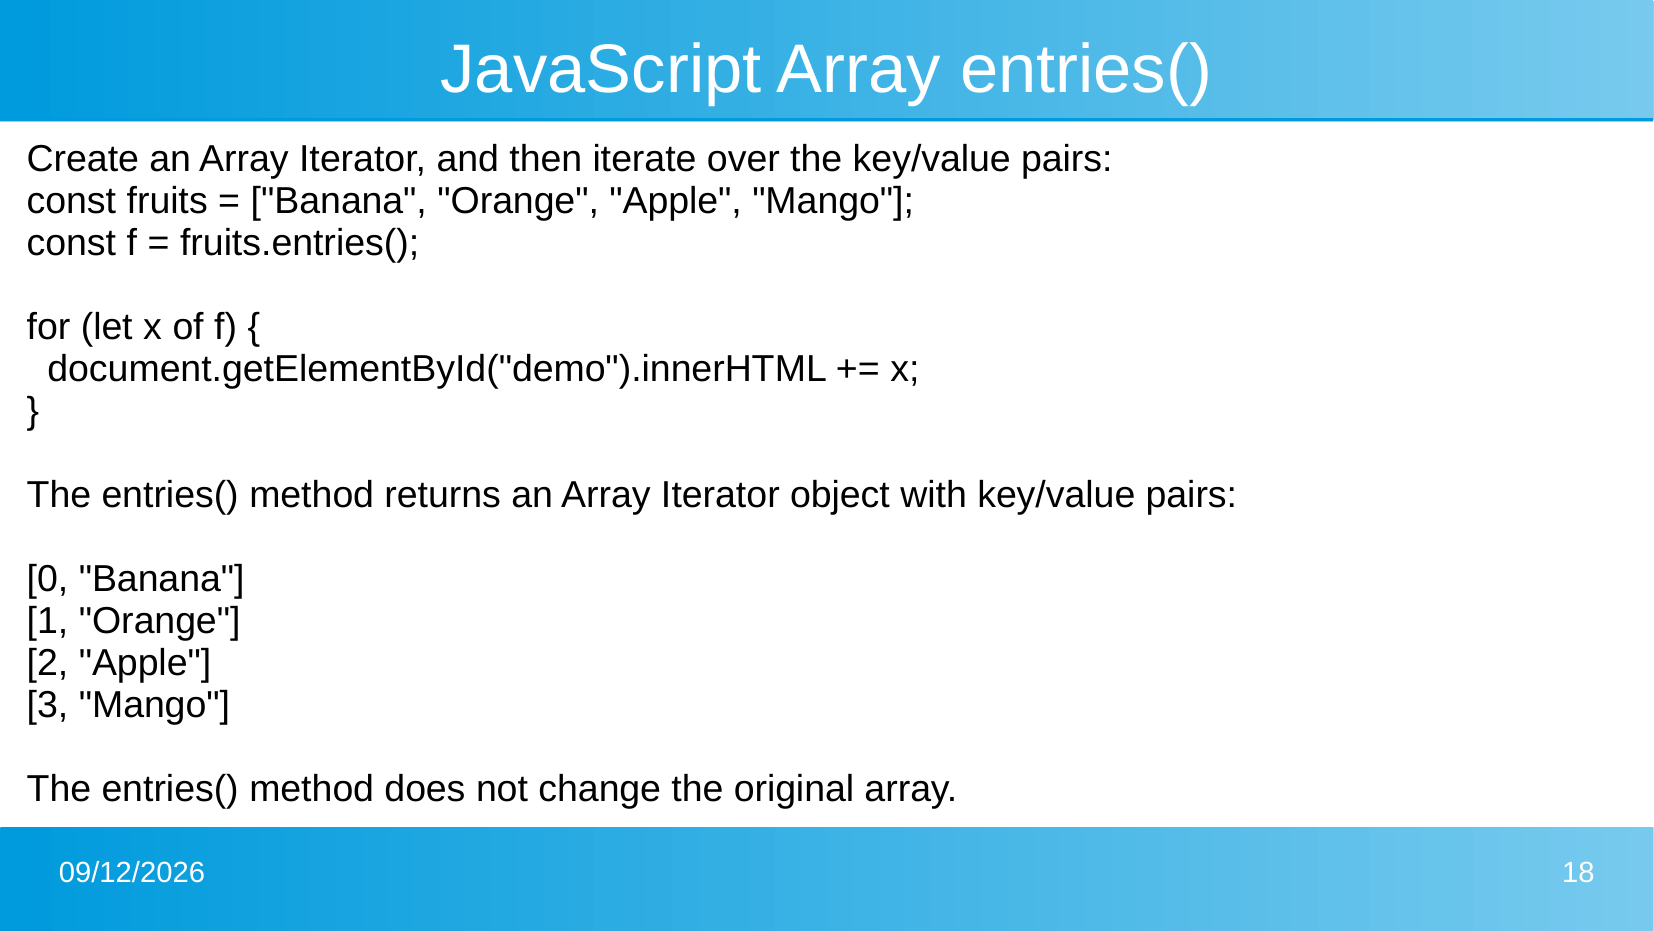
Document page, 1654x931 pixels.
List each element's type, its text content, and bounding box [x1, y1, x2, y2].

text_box Create an Array Iterator, and then iterate over the key/value pairs: const fruits = ["Banana", "Orange", "Apple", "Mango"]; const f = fruits.entries(); for (let x of f) { document.getElementById("demo").innerHTML += x; } The entries() method returns an Array Iterator object with key/value pairs: [0, "Banana"] [1, "Orange"] [2, "Apple"] [3, "Mango"] The entries() method does not change the original array. [11, 129, 1577, 817]
title JavaScript Array entries() [59, 29, 1595, 108]
